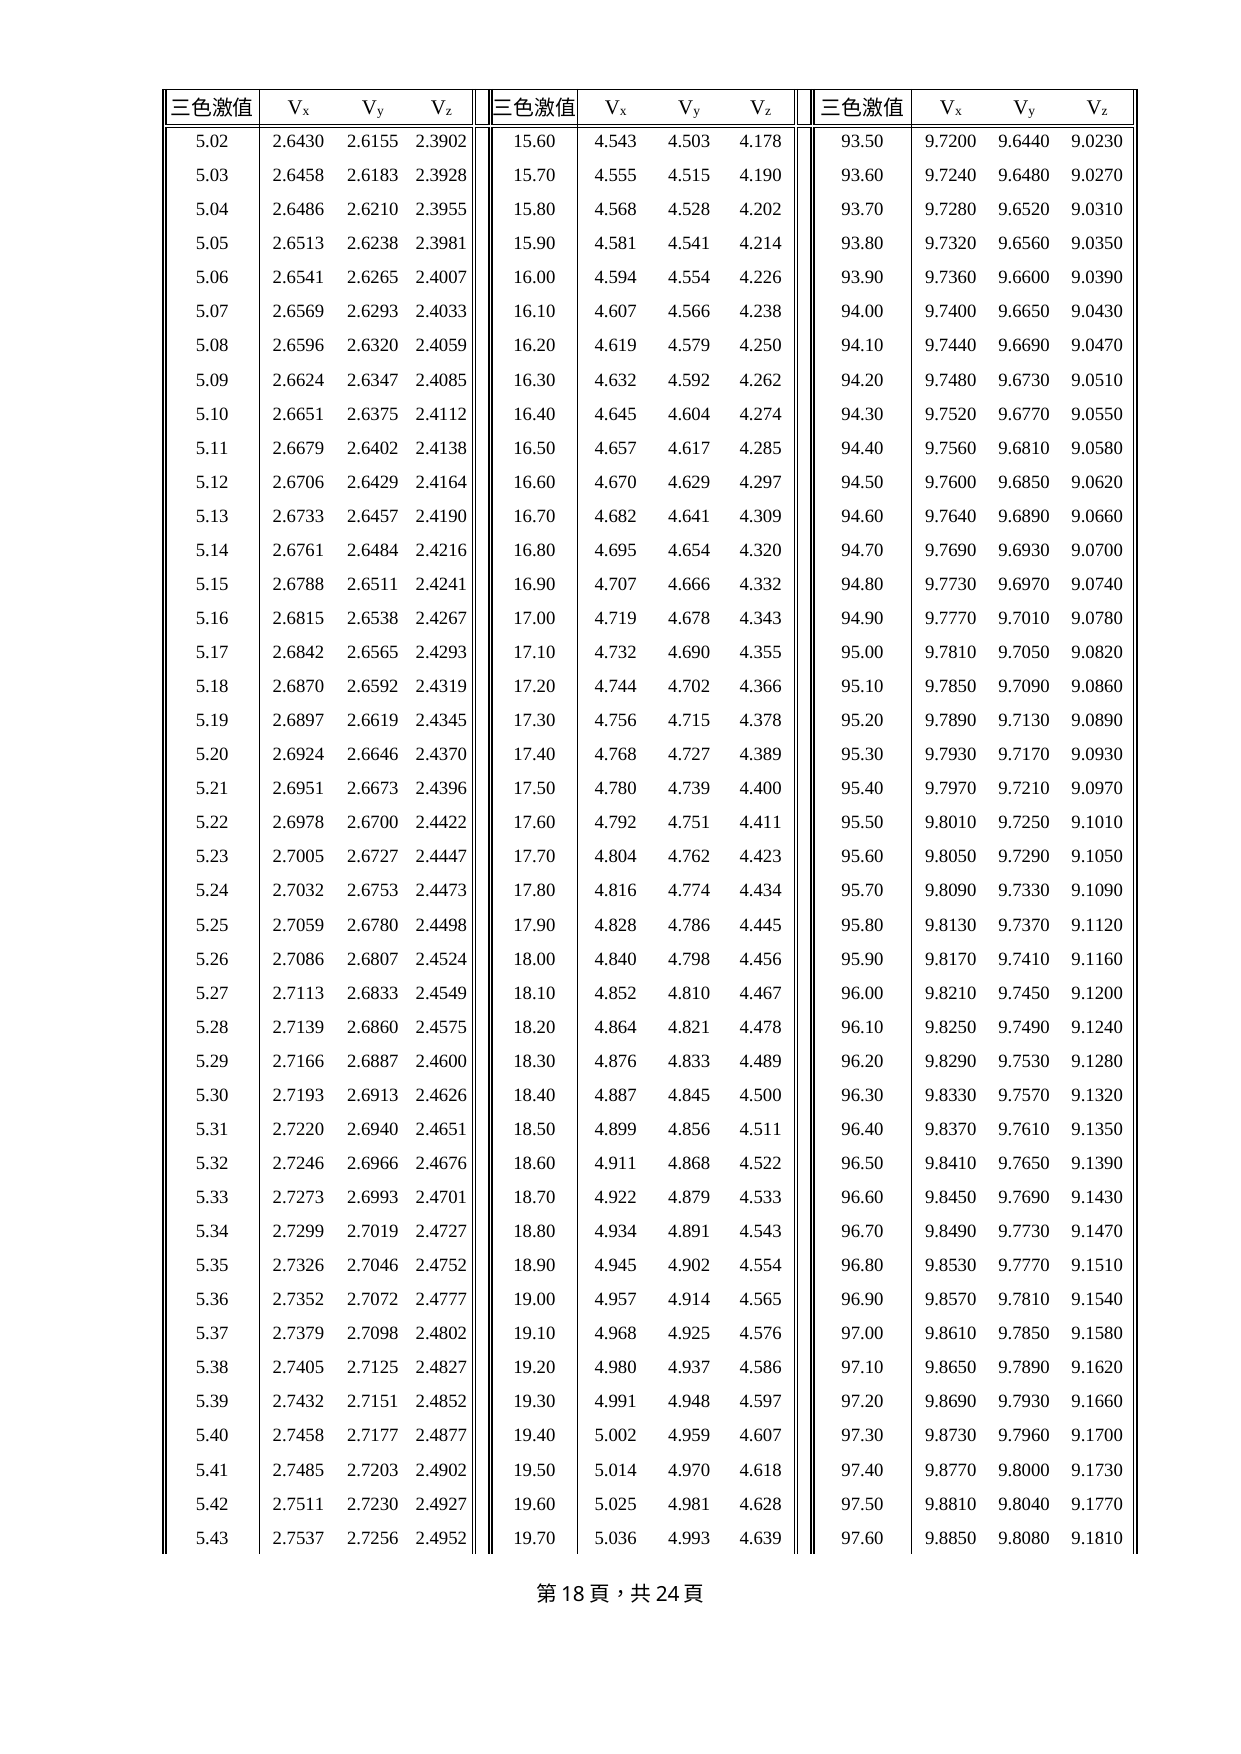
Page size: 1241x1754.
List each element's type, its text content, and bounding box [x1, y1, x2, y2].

table_cell 17.30 [493, 703, 577, 737]
table_cell 2.6484 [337, 533, 408, 567]
table_cell 2.7086 [260, 941, 337, 975]
table_cell 4.503 [653, 128, 724, 158]
table_cell 9.1660 [1059, 1384, 1133, 1418]
table_cell 2.7273 [260, 1180, 337, 1214]
table_cell 95.00 [815, 635, 911, 669]
table_cell [148, 1248, 162, 1282]
table_cell 4.618 [725, 1452, 794, 1486]
table_cell [148, 1520, 162, 1554]
table_cell 18.40 [493, 1078, 577, 1112]
table_cell 4.619 [578, 328, 653, 362]
table_cell [476, 1316, 488, 1350]
table_cell 9.1320 [1059, 1078, 1133, 1112]
table_cell 18.50 [493, 1112, 577, 1146]
table_cell 4.925 [653, 1316, 724, 1350]
table_cell 9.7610 [989, 1112, 1059, 1146]
table_cell 2.6807 [337, 941, 408, 975]
table_cell [148, 533, 162, 567]
table_cell [476, 635, 488, 669]
table_cell 97.60 [815, 1520, 911, 1554]
table_cell 4.792 [578, 805, 653, 839]
table_cell 2.6780 [337, 907, 408, 941]
table_cell [476, 975, 488, 1009]
table_cell 2.7299 [260, 1214, 337, 1248]
table_cell 5.20 [167, 737, 259, 771]
table_cell 4.899 [578, 1112, 653, 1146]
table_cell 18.70 [493, 1180, 577, 1214]
table_cell 5.12 [167, 464, 259, 498]
table_cell 4.400 [725, 771, 794, 805]
table_cell 4.879 [653, 1180, 724, 1214]
table_cell 16.90 [493, 567, 577, 601]
table_cell 4.178 [725, 128, 794, 158]
table_cell [798, 839, 810, 873]
table_header [798, 90, 810, 124]
table_cell 4.690 [653, 635, 724, 669]
table_cell 2.7125 [337, 1350, 408, 1384]
table_cell 4.202 [725, 192, 794, 226]
table_cell 2.6565 [337, 635, 408, 669]
table_cell 4.500 [725, 1078, 794, 1112]
table_cell 9.7360 [912, 260, 989, 294]
table_cell [148, 362, 162, 396]
table_cell 4.968 [578, 1316, 653, 1350]
table_cell [148, 1146, 162, 1180]
table_cell 4.934 [578, 1214, 653, 1248]
table_cell 5.27 [167, 975, 259, 1009]
table_cell 2.6458 [260, 158, 337, 192]
table_cell 2.6592 [337, 669, 408, 703]
table_cell 2.6569 [260, 294, 337, 328]
table_cell 2.7405 [260, 1350, 337, 1384]
table_cell 9.8850 [912, 1520, 989, 1554]
table_cell 9.7930 [912, 737, 989, 771]
table_cell 2.4164 [408, 464, 472, 498]
table_cell 9.8610 [912, 1316, 989, 1350]
table_cell [148, 737, 162, 771]
table_cell 5.06 [167, 260, 259, 294]
table_cell 9.0890 [1059, 703, 1133, 737]
table_cell 2.7005 [260, 839, 337, 873]
table_cell 18.60 [493, 1146, 577, 1180]
table_cell 2.4524 [408, 941, 472, 975]
table_cell 9.6850 [989, 464, 1059, 498]
table_header 三色激值 [167, 90, 259, 124]
table_cell 17.00 [493, 601, 577, 635]
table_cell 2.6486 [260, 192, 337, 226]
table_cell 4.543 [725, 1214, 794, 1248]
table_cell [798, 294, 810, 328]
table_cell 9.6690 [989, 328, 1059, 362]
table_cell [476, 703, 488, 737]
table_cell 9.7570 [989, 1078, 1059, 1112]
table_header Vy [989, 90, 1059, 124]
table_cell 4.434 [725, 873, 794, 907]
table_cell 5.29 [167, 1044, 259, 1077]
table_cell [148, 567, 162, 601]
table_cell 2.4549 [408, 975, 472, 1009]
table_cell 96.00 [815, 975, 911, 1009]
table_cell 4.732 [578, 635, 653, 669]
table_cell 96.60 [815, 1180, 911, 1214]
table_cell [798, 771, 810, 805]
table_cell 9.7850 [989, 1316, 1059, 1350]
table_cell 2.6651 [260, 396, 337, 430]
table_cell 2.6513 [260, 226, 337, 260]
table_cell 4.528 [653, 192, 724, 226]
table_cell 9.6650 [989, 294, 1059, 328]
table_cell [798, 499, 810, 532]
table_cell 2.6887 [337, 1044, 408, 1077]
table_cell 5.02 [167, 128, 259, 158]
table_cell 2.7246 [260, 1146, 337, 1180]
table_cell [476, 533, 488, 567]
table_cell [798, 260, 810, 294]
table_cell 5.37 [167, 1316, 259, 1350]
table_cell 2.4112 [408, 396, 472, 430]
table_cell 2.6155 [337, 128, 408, 158]
table_cell 9.0930 [1059, 737, 1133, 771]
table_cell 2.4293 [408, 635, 472, 669]
table_cell [148, 975, 162, 1009]
table_cell 9.8530 [912, 1248, 989, 1282]
table_cell [148, 1350, 162, 1384]
table_cell 4.467 [725, 975, 794, 1009]
table_cell [476, 499, 488, 532]
table_cell 9.8050 [912, 839, 989, 873]
table_cell 5.38 [167, 1350, 259, 1384]
table_cell 4.594 [578, 260, 653, 294]
table_cell 2.7059 [260, 907, 337, 941]
table_cell 16.70 [493, 499, 577, 532]
table_cell 4.378 [725, 703, 794, 737]
table_header Vz [725, 90, 794, 124]
table_cell 4.645 [578, 396, 653, 430]
table_cell 9.8080 [989, 1520, 1059, 1554]
table_cell 5.09 [167, 362, 259, 396]
table_cell [798, 362, 810, 396]
table_cell 2.4059 [408, 328, 472, 362]
table_cell 2.4626 [408, 1078, 472, 1112]
table_cell 16.60 [493, 464, 577, 498]
table_cell 4.816 [578, 873, 653, 907]
table_cell 4.214 [725, 226, 794, 260]
table_cell 9.1810 [1059, 1520, 1133, 1554]
table_cell 5.05 [167, 226, 259, 260]
table_cell [148, 1044, 162, 1077]
table_cell 9.1240 [1059, 1009, 1133, 1043]
table_cell [148, 941, 162, 975]
table_cell 2.4370 [408, 737, 472, 771]
table_cell [476, 362, 488, 396]
table_cell 2.3902 [408, 128, 472, 158]
table_cell 9.0510 [1059, 362, 1133, 396]
table_cell [476, 1384, 488, 1418]
table_cell [148, 873, 162, 907]
table_cell 2.6727 [337, 839, 408, 873]
table_cell 9.8770 [912, 1452, 989, 1486]
table_cell 9.7320 [912, 226, 989, 260]
table_cell 9.7520 [912, 396, 989, 430]
table_cell 9.7410 [989, 941, 1059, 975]
table_cell [148, 1316, 162, 1350]
table_cell 9.6730 [989, 362, 1059, 396]
table_cell [476, 1044, 488, 1077]
table_cell 2.6538 [337, 601, 408, 635]
table_cell 9.1470 [1059, 1214, 1133, 1248]
table_cell 15.70 [493, 158, 577, 192]
table_cell [798, 703, 810, 737]
table_cell 95.40 [815, 771, 911, 805]
table_cell 96.40 [815, 1112, 911, 1146]
table_cell 17.80 [493, 873, 577, 907]
table_cell 9.8650 [912, 1350, 989, 1384]
table_cell 2.4190 [408, 499, 472, 532]
table_cell 19.00 [493, 1282, 577, 1316]
table_cell 4.991 [578, 1384, 653, 1418]
table_cell 2.6860 [337, 1009, 408, 1043]
table_cell 4.411 [725, 805, 794, 839]
table_cell 9.8450 [912, 1180, 989, 1214]
table_cell 2.7458 [260, 1418, 337, 1452]
table_cell 9.8370 [912, 1112, 989, 1146]
table_cell 16.30 [493, 362, 577, 396]
table_cell 2.6293 [337, 294, 408, 328]
table_cell 4.980 [578, 1350, 653, 1384]
table_cell 18.10 [493, 975, 577, 1009]
table_cell 4.727 [653, 737, 724, 771]
table_cell [148, 1452, 162, 1486]
table_cell [476, 737, 488, 771]
table_cell 93.90 [815, 260, 911, 294]
table_cell [798, 192, 810, 226]
table_cell 2.4727 [408, 1214, 472, 1248]
table_cell 9.7400 [912, 294, 989, 328]
table_cell 4.617 [653, 430, 724, 464]
table_cell 4.948 [653, 1384, 724, 1418]
table_cell 4.250 [725, 328, 794, 362]
table_cell [476, 805, 488, 839]
table_cell 9.7890 [912, 703, 989, 737]
table_cell 4.911 [578, 1146, 653, 1180]
table_cell 9.1730 [1059, 1452, 1133, 1486]
table_cell 96.90 [815, 1282, 911, 1316]
table_cell 4.586 [725, 1350, 794, 1384]
table_cell [798, 1009, 810, 1043]
table_cell 4.579 [653, 328, 724, 362]
table_cell 9.8130 [912, 907, 989, 941]
table_cell 2.4138 [408, 430, 472, 464]
table_cell 2.6673 [337, 771, 408, 805]
table_cell 5.23 [167, 839, 259, 873]
table_cell 4.568 [578, 192, 653, 226]
table_cell 9.0230 [1059, 128, 1133, 158]
table_cell 9.6930 [989, 533, 1059, 567]
table_cell 2.6429 [337, 464, 408, 498]
table_cell [148, 907, 162, 941]
table_cell 9.0430 [1059, 294, 1133, 328]
table_cell 2.6238 [337, 226, 408, 260]
table_cell 4.654 [653, 533, 724, 567]
table_cell 9.7240 [912, 158, 989, 192]
table_cell 9.7200 [912, 128, 989, 158]
table_cell 95.50 [815, 805, 911, 839]
table_cell [798, 1316, 810, 1350]
table_cell 4.639 [725, 1520, 794, 1554]
table_cell 94.80 [815, 567, 911, 601]
table_cell 4.891 [653, 1214, 724, 1248]
table_cell 4.744 [578, 669, 653, 703]
table_cell 9.7970 [912, 771, 989, 805]
table_cell 4.840 [578, 941, 653, 975]
table_cell 4.702 [653, 669, 724, 703]
table_cell 9.7450 [989, 975, 1059, 1009]
table_cell 4.628 [725, 1486, 794, 1520]
table_cell 9.6440 [989, 128, 1059, 158]
table_cell [476, 1009, 488, 1043]
table_cell 9.7600 [912, 464, 989, 498]
table_cell 96.10 [815, 1009, 911, 1043]
table_cell [148, 430, 162, 464]
table_cell 2.4752 [408, 1248, 472, 1282]
table_cell 2.6646 [337, 737, 408, 771]
table_cell 2.7177 [337, 1418, 408, 1452]
table_cell 94.20 [815, 362, 911, 396]
table_header Vx [578, 90, 653, 124]
table_cell 19.10 [493, 1316, 577, 1350]
table_cell 4.864 [578, 1009, 653, 1043]
table_cell 97.20 [815, 1384, 911, 1418]
table_cell 17.20 [493, 669, 577, 703]
table_header Vx [260, 90, 337, 124]
table_cell 9.7560 [912, 430, 989, 464]
table_cell 97.00 [815, 1316, 911, 1350]
table_cell 94.00 [815, 294, 911, 328]
table_cell 4.682 [578, 499, 653, 532]
table_cell 9.0270 [1059, 158, 1133, 192]
table_cell 2.6624 [260, 362, 337, 396]
table_cell [798, 1214, 810, 1248]
table_cell [798, 226, 810, 260]
table_cell 4.739 [653, 771, 724, 805]
table_cell 9.6560 [989, 226, 1059, 260]
table_cell 4.355 [725, 635, 794, 669]
table_cell 9.7690 [912, 533, 989, 567]
table_cell 4.274 [725, 396, 794, 430]
table_cell [798, 601, 810, 635]
table_cell 5.36 [167, 1282, 259, 1316]
table_cell 2.4575 [408, 1009, 472, 1043]
table_cell 9.8410 [912, 1146, 989, 1180]
table_cell [476, 567, 488, 601]
table_cell 5.32 [167, 1146, 259, 1180]
table_cell 5.14 [167, 533, 259, 567]
table_cell 2.7511 [260, 1486, 337, 1520]
table_cell 2.4802 [408, 1316, 472, 1350]
table_cell [476, 669, 488, 703]
table_cell [798, 1146, 810, 1180]
table_cell 4.489 [725, 1044, 794, 1077]
table_cell 2.4701 [408, 1180, 472, 1214]
table_header [476, 90, 488, 124]
table_cell 4.719 [578, 601, 653, 635]
table_cell 2.6833 [337, 975, 408, 1009]
table_cell 2.7379 [260, 1316, 337, 1350]
table_cell 2.6951 [260, 771, 337, 805]
table_cell 5.16 [167, 601, 259, 635]
table_cell 5.04 [167, 192, 259, 226]
table_cell 96.20 [815, 1044, 911, 1077]
table_cell 2.7203 [337, 1452, 408, 1486]
table_cell 2.7230 [337, 1486, 408, 1520]
table_cell 16.40 [493, 396, 577, 430]
table_cell 96.50 [815, 1146, 911, 1180]
table_cell 4.607 [725, 1418, 794, 1452]
table_cell 4.309 [725, 499, 794, 532]
table_cell 4.670 [578, 464, 653, 498]
table_cell 2.4007 [408, 260, 472, 294]
table_cell 2.4267 [408, 601, 472, 635]
table_cell 2.6788 [260, 567, 337, 601]
table_cell [798, 1452, 810, 1486]
table_cell 2.4651 [408, 1112, 472, 1146]
table_cell 2.7151 [337, 1384, 408, 1418]
table_cell 4.238 [725, 294, 794, 328]
table_cell 2.6430 [260, 128, 337, 158]
table_cell 9.7730 [912, 567, 989, 601]
table_cell 5.33 [167, 1180, 259, 1214]
table_cell 9.8730 [912, 1418, 989, 1452]
table_cell 2.3928 [408, 158, 472, 192]
table_cell 9.7290 [989, 839, 1059, 873]
table_cell 2.7256 [337, 1520, 408, 1554]
table_cell 4.695 [578, 533, 653, 567]
table_cell [148, 124, 162, 158]
table_cell 4.522 [725, 1146, 794, 1180]
table_cell 9.7130 [989, 703, 1059, 737]
table_cell 4.833 [653, 1044, 724, 1077]
table_cell [798, 1180, 810, 1214]
table_cell 5.11 [167, 430, 259, 464]
table_cell 9.8490 [912, 1214, 989, 1248]
table_cell 9.7890 [989, 1350, 1059, 1384]
table_cell [476, 1214, 488, 1248]
table_cell 9.7370 [989, 907, 1059, 941]
table_cell 9.7090 [989, 669, 1059, 703]
table_cell 5.15 [167, 567, 259, 601]
table_cell 5.25 [167, 907, 259, 941]
table_cell 2.4241 [408, 567, 472, 601]
table_cell [798, 1350, 810, 1384]
table_cell 2.4777 [408, 1282, 472, 1316]
table_cell 5.35 [167, 1248, 259, 1282]
table_cell 9.1350 [1059, 1112, 1133, 1146]
table_cell [798, 941, 810, 975]
table_cell 9.8810 [912, 1486, 989, 1520]
table_cell [798, 1044, 810, 1077]
table_cell [476, 464, 488, 498]
table_cell 9.8250 [912, 1009, 989, 1043]
table_cell 2.6457 [337, 499, 408, 532]
table_cell 4.957 [578, 1282, 653, 1316]
table_cell [476, 1350, 488, 1384]
table_cell 2.6753 [337, 873, 408, 907]
table_cell 9.0580 [1059, 430, 1133, 464]
table_cell 4.914 [653, 1282, 724, 1316]
table_header Vz [408, 90, 472, 124]
table_cell [798, 1384, 810, 1418]
table_cell [476, 226, 488, 260]
table_cell 4.852 [578, 975, 653, 1009]
table_cell 4.332 [725, 567, 794, 601]
table_cell [476, 1418, 488, 1452]
table_cell 16.80 [493, 533, 577, 567]
table_cell [476, 839, 488, 873]
table_cell 4.320 [725, 533, 794, 567]
table_cell 4.707 [578, 567, 653, 601]
table_cell 9.1580 [1059, 1316, 1133, 1350]
table_header 三色激值 [815, 90, 911, 124]
table_cell 5.07 [167, 294, 259, 328]
table_cell 95.60 [815, 839, 911, 873]
table_cell 97.40 [815, 1452, 911, 1486]
table_cell 9.1160 [1059, 941, 1133, 975]
table_cell 2.4600 [408, 1044, 472, 1077]
table_cell 2.6897 [260, 703, 337, 737]
table_header Vx [912, 90, 989, 124]
table_cell 97.30 [815, 1418, 911, 1452]
table_cell [476, 1282, 488, 1316]
table_cell [148, 1384, 162, 1418]
table_cell 2.7139 [260, 1009, 337, 1043]
table_cell 95.70 [815, 873, 911, 907]
table_cell 2.6978 [260, 805, 337, 839]
table_cell [148, 1418, 162, 1452]
table_cell 4.511 [725, 1112, 794, 1146]
table_cell 4.423 [725, 839, 794, 873]
table_cell 96.80 [815, 1248, 911, 1282]
table_cell 4.828 [578, 907, 653, 941]
table_cell 95.20 [815, 703, 911, 737]
table_cell 9.1200 [1059, 975, 1133, 1009]
table_cell 4.226 [725, 260, 794, 294]
table_cell [148, 1180, 162, 1214]
table_cell 2.3955 [408, 192, 472, 226]
table_cell 2.6619 [337, 703, 408, 737]
table_cell 5.025 [578, 1486, 653, 1520]
table_cell 2.6265 [337, 260, 408, 294]
table_cell 9.7850 [912, 669, 989, 703]
table_cell [476, 1180, 488, 1214]
table_cell 2.7432 [260, 1384, 337, 1418]
table_cell 2.6210 [337, 192, 408, 226]
table_cell [798, 1486, 810, 1520]
table_cell [798, 158, 810, 192]
table_cell 4.285 [725, 430, 794, 464]
table_cell 96.70 [815, 1214, 911, 1248]
table_cell 2.6761 [260, 533, 337, 567]
table_cell 2.6679 [260, 430, 337, 464]
table_cell [148, 226, 162, 260]
table_cell 2.7485 [260, 1452, 337, 1486]
table_cell 9.1700 [1059, 1418, 1133, 1452]
table_cell [476, 1520, 488, 1554]
table_cell 9.1510 [1059, 1248, 1133, 1282]
table_cell 4.715 [653, 703, 724, 737]
table_cell 5.03 [167, 158, 259, 192]
table_cell 4.555 [578, 158, 653, 192]
table_cell 4.607 [578, 294, 653, 328]
table_cell 9.7050 [989, 635, 1059, 669]
table_cell 9.8690 [912, 1384, 989, 1418]
table_cell 4.937 [653, 1350, 724, 1384]
table_cell [148, 1009, 162, 1043]
table_cell 93.70 [815, 192, 911, 226]
table_cell 94.10 [815, 328, 911, 362]
table_cell 9.8040 [989, 1486, 1059, 1520]
table_cell 9.7770 [989, 1248, 1059, 1282]
table_cell 95.10 [815, 669, 911, 703]
table_cell 9.1280 [1059, 1044, 1133, 1077]
table_cell 2.4085 [408, 362, 472, 396]
table_cell [476, 601, 488, 635]
table_cell 5.21 [167, 771, 259, 805]
table_cell 2.4033 [408, 294, 472, 328]
table_cell 5.39 [167, 1384, 259, 1418]
table_cell 16.20 [493, 328, 577, 362]
table_cell [476, 260, 488, 294]
table_cell 4.768 [578, 737, 653, 771]
table_cell 4.993 [653, 1520, 724, 1554]
table_cell 9.0390 [1059, 260, 1133, 294]
table_cell 2.6706 [260, 464, 337, 498]
table_cell 18.20 [493, 1009, 577, 1043]
table_cell 2.6924 [260, 737, 337, 771]
table_cell [476, 1248, 488, 1282]
table_cell 2.4473 [408, 873, 472, 907]
table_cell 17.50 [493, 771, 577, 805]
table_cell 2.4216 [408, 533, 472, 567]
table_cell 9.1050 [1059, 839, 1133, 873]
table_cell 5.17 [167, 635, 259, 669]
table_cell 2.6733 [260, 499, 337, 532]
table_cell 9.7810 [912, 635, 989, 669]
table_cell 9.0780 [1059, 601, 1133, 635]
table_cell 2.6993 [337, 1180, 408, 1214]
table_cell 5.22 [167, 805, 259, 839]
table_cell 5.30 [167, 1078, 259, 1112]
table_cell 4.876 [578, 1044, 653, 1077]
table_cell 4.922 [578, 1180, 653, 1214]
table_cell 15.60 [493, 128, 577, 158]
table_cell 2.7032 [260, 873, 337, 907]
table_cell 96.30 [815, 1078, 911, 1112]
table_cell [148, 464, 162, 498]
table_cell 2.7072 [337, 1282, 408, 1316]
table_cell 4.543 [578, 128, 653, 158]
table_cell 4.751 [653, 805, 724, 839]
table_cell 2.7166 [260, 1044, 337, 1077]
table_cell 18.00 [493, 941, 577, 975]
table_cell 2.4676 [408, 1146, 472, 1180]
table_cell 2.3981 [408, 226, 472, 260]
table_cell 2.6913 [337, 1078, 408, 1112]
table_cell 17.10 [493, 635, 577, 669]
table_cell 5.19 [167, 703, 259, 737]
table_cell 4.632 [578, 362, 653, 396]
table_cell 4.804 [578, 839, 653, 873]
table_cell 97.10 [815, 1350, 911, 1384]
table_cell 2.6815 [260, 601, 337, 635]
table_cell 4.810 [653, 975, 724, 1009]
table_cell 2.4422 [408, 805, 472, 839]
table_cell 94.70 [815, 533, 911, 567]
table_cell 9.6600 [989, 260, 1059, 294]
table_cell [798, 533, 810, 567]
table_cell 2.6541 [260, 260, 337, 294]
table_cell [476, 907, 488, 941]
table_cell 4.554 [725, 1248, 794, 1282]
table_cell 4.798 [653, 941, 724, 975]
table_cell 2.7352 [260, 1282, 337, 1316]
table_cell 2.6320 [337, 328, 408, 362]
table_cell 19.60 [493, 1486, 577, 1520]
table_cell [476, 1146, 488, 1180]
table_cell 4.970 [653, 1452, 724, 1486]
table_cell [148, 499, 162, 532]
table_cell 9.6770 [989, 396, 1059, 430]
table_cell 9.1620 [1059, 1350, 1133, 1384]
table_cell 9.1430 [1059, 1180, 1133, 1214]
table_cell 19.20 [493, 1350, 577, 1384]
table_cell 2.4877 [408, 1418, 472, 1452]
table_cell 2.7019 [337, 1214, 408, 1248]
table_cell 5.014 [578, 1452, 653, 1486]
table_cell [476, 1452, 488, 1486]
table_cell 4.597 [725, 1384, 794, 1418]
table_cell 4.678 [653, 601, 724, 635]
table_cell 5.26 [167, 941, 259, 975]
table_cell 9.8330 [912, 1078, 989, 1112]
table_cell 4.297 [725, 464, 794, 498]
table_cell 9.0860 [1059, 669, 1133, 703]
table_cell 4.856 [653, 1112, 724, 1146]
table_cell 4.366 [725, 669, 794, 703]
table_cell 9.7480 [912, 362, 989, 396]
table_cell [148, 1112, 162, 1146]
table_cell 9.1540 [1059, 1282, 1133, 1316]
table_cell 9.6520 [989, 192, 1059, 226]
table_cell 9.1120 [1059, 907, 1133, 941]
table_header [148, 89, 162, 124]
table_cell [476, 294, 488, 328]
table_cell [148, 703, 162, 737]
table_cell 2.7098 [337, 1316, 408, 1350]
table_cell 9.8210 [912, 975, 989, 1009]
table_cell 16.00 [493, 260, 577, 294]
table_cell 2.7193 [260, 1078, 337, 1112]
table_cell 4.887 [578, 1078, 653, 1112]
table_cell [476, 430, 488, 464]
table_cell 18.80 [493, 1214, 577, 1248]
table_cell [148, 260, 162, 294]
table_cell [148, 328, 162, 362]
table_cell [798, 635, 810, 669]
table_cell 5.42 [167, 1486, 259, 1520]
table_cell [476, 1078, 488, 1112]
table_cell 2.7537 [260, 1520, 337, 1554]
table_cell 9.8090 [912, 873, 989, 907]
table_cell 2.4396 [408, 771, 472, 805]
table_cell [148, 294, 162, 328]
table_cell 9.6480 [989, 158, 1059, 192]
table_cell [148, 158, 162, 192]
table_header Vy [337, 90, 408, 124]
table_cell 18.30 [493, 1044, 577, 1077]
table_cell 9.1770 [1059, 1486, 1133, 1520]
table_cell 2.7046 [337, 1248, 408, 1282]
table_cell 2.6402 [337, 430, 408, 464]
table_cell 15.80 [493, 192, 577, 226]
table_cell 9.1390 [1059, 1146, 1133, 1180]
table_cell 93.60 [815, 158, 911, 192]
table_cell 4.981 [653, 1486, 724, 1520]
table_cell [148, 1078, 162, 1112]
table_cell [476, 771, 488, 805]
table_cell 9.8570 [912, 1282, 989, 1316]
table_cell 5.002 [578, 1418, 653, 1452]
table_cell 4.821 [653, 1009, 724, 1043]
table_cell 5.41 [167, 1452, 259, 1486]
table_cell 94.30 [815, 396, 911, 430]
table_cell [476, 1486, 488, 1520]
table_cell 4.945 [578, 1248, 653, 1282]
table_cell [798, 1282, 810, 1316]
table_cell [148, 1214, 162, 1248]
table_cell 9.6970 [989, 567, 1059, 601]
table_cell 2.4902 [408, 1452, 472, 1486]
table_cell 4.565 [725, 1282, 794, 1316]
table_cell 9.7640 [912, 499, 989, 532]
table_cell 9.0970 [1059, 771, 1133, 805]
table_cell 4.445 [725, 907, 794, 941]
table_cell [798, 1112, 810, 1146]
table_cell 2.4852 [408, 1384, 472, 1418]
table_cell [798, 975, 810, 1009]
table_cell 4.592 [653, 362, 724, 396]
table_cell 9.8170 [912, 941, 989, 975]
table_cell 9.7210 [989, 771, 1059, 805]
table_cell 4.604 [653, 396, 724, 430]
table_cell 97.50 [815, 1486, 911, 1520]
table_cell [798, 1078, 810, 1112]
table_cell 2.4447 [408, 839, 472, 873]
table_cell 2.4498 [408, 907, 472, 941]
table_cell [148, 839, 162, 873]
table_cell 9.8290 [912, 1044, 989, 1077]
table_cell [798, 396, 810, 430]
table_cell 9.7530 [989, 1044, 1059, 1077]
table_header 三色激值 [493, 90, 577, 124]
table_cell 4.786 [653, 907, 724, 941]
table_cell 2.6842 [260, 635, 337, 669]
table_cell [798, 873, 810, 907]
table_cell 94.40 [815, 430, 911, 464]
table_cell 2.4319 [408, 669, 472, 703]
table_cell 9.6810 [989, 430, 1059, 464]
table_cell 9.0660 [1059, 499, 1133, 532]
table_cell 9.0470 [1059, 328, 1133, 362]
table_cell 4.756 [578, 703, 653, 737]
table_cell 9.7730 [989, 1214, 1059, 1248]
table_cell [476, 1112, 488, 1146]
table_cell 4.515 [653, 158, 724, 192]
table_cell 5.43 [167, 1520, 259, 1554]
table_cell 4.566 [653, 294, 724, 328]
table_cell 4.629 [653, 464, 724, 498]
table_cell 4.959 [653, 1418, 724, 1452]
table_cell 2.4952 [408, 1520, 472, 1554]
table_cell 4.868 [653, 1146, 724, 1180]
table_cell [148, 1486, 162, 1520]
table_cell [476, 873, 488, 907]
table_cell 5.10 [167, 396, 259, 430]
table_cell 4.581 [578, 226, 653, 260]
table_cell 2.4827 [408, 1350, 472, 1384]
table_cell 5.036 [578, 1520, 653, 1554]
table_cell 9.7770 [912, 601, 989, 635]
table_cell [476, 158, 488, 192]
table_cell 16.10 [493, 294, 577, 328]
table_cell 4.902 [653, 1248, 724, 1282]
table_cell [148, 669, 162, 703]
table_cell 17.40 [493, 737, 577, 771]
table_cell 9.7960 [989, 1418, 1059, 1452]
table_cell 2.6870 [260, 669, 337, 703]
table_cell 4.554 [653, 260, 724, 294]
table_cell [476, 396, 488, 430]
table_cell [476, 328, 488, 362]
table_cell 2.6596 [260, 328, 337, 362]
table_cell 4.780 [578, 771, 653, 805]
table_cell [148, 192, 162, 226]
table_cell [148, 601, 162, 635]
table_cell 5.24 [167, 873, 259, 907]
table_cell 4.190 [725, 158, 794, 192]
table_header Vz [1059, 90, 1133, 124]
table_cell 2.6375 [337, 396, 408, 430]
table_cell 93.80 [815, 226, 911, 260]
table_cell [476, 941, 488, 975]
table_cell 9.7490 [989, 1009, 1059, 1043]
table_cell 5.40 [167, 1418, 259, 1452]
table_cell 19.70 [493, 1520, 577, 1554]
table_cell 95.80 [815, 907, 911, 941]
table_cell [798, 464, 810, 498]
table_cell 4.262 [725, 362, 794, 396]
table_cell [798, 669, 810, 703]
table_cell [798, 805, 810, 839]
table_cell [148, 771, 162, 805]
table_cell 2.6511 [337, 567, 408, 601]
table_cell 9.0740 [1059, 567, 1133, 601]
table_cell 9.7810 [989, 1282, 1059, 1316]
table_cell [798, 430, 810, 464]
table_cell 4.657 [578, 430, 653, 464]
table_cell 9.7650 [989, 1146, 1059, 1180]
table_cell [476, 128, 488, 158]
table_cell 4.541 [653, 226, 724, 260]
table_cell 19.30 [493, 1384, 577, 1418]
table_cell 9.6890 [989, 499, 1059, 532]
table_cell 9.8010 [912, 805, 989, 839]
table_cell [148, 635, 162, 669]
table_cell 15.90 [493, 226, 577, 260]
table_cell [148, 396, 162, 430]
table_cell 2.4345 [408, 703, 472, 737]
table_cell [798, 567, 810, 601]
table_cell [798, 1520, 810, 1554]
table_cell [798, 737, 810, 771]
table_cell 4.456 [725, 941, 794, 975]
table_cell 2.6700 [337, 805, 408, 839]
table_cell 17.90 [493, 907, 577, 941]
table_cell [798, 907, 810, 941]
table_cell 17.70 [493, 839, 577, 873]
table_cell 94.90 [815, 601, 911, 635]
table_cell 5.34 [167, 1214, 259, 1248]
table_cell [798, 1248, 810, 1282]
table_cell 19.40 [493, 1418, 577, 1452]
table_cell 2.7326 [260, 1248, 337, 1282]
table_cell 4.666 [653, 567, 724, 601]
table_cell 9.8000 [989, 1452, 1059, 1486]
table_cell 4.774 [653, 873, 724, 907]
table_cell 9.1010 [1059, 805, 1133, 839]
table_cell 5.13 [167, 499, 259, 532]
table_cell [476, 192, 488, 226]
table_cell 9.7690 [989, 1180, 1059, 1214]
table_cell 17.60 [493, 805, 577, 839]
table_cell 9.0310 [1059, 192, 1133, 226]
table_cell 9.7930 [989, 1384, 1059, 1418]
table_cell 4.845 [653, 1078, 724, 1112]
table_cell 2.7113 [260, 975, 337, 1009]
table_cell 4.478 [725, 1009, 794, 1043]
table_cell 9.0550 [1059, 396, 1133, 430]
table_cell 9.0700 [1059, 533, 1133, 567]
table_cell 4.533 [725, 1180, 794, 1214]
table_cell 9.7170 [989, 737, 1059, 771]
table_cell [148, 805, 162, 839]
table_cell 5.31 [167, 1112, 259, 1146]
table_cell 2.6183 [337, 158, 408, 192]
table_cell 9.7330 [989, 873, 1059, 907]
table_cell 94.60 [815, 499, 911, 532]
table_header Vy [653, 90, 724, 124]
table_cell 4.641 [653, 499, 724, 532]
table_cell 16.50 [493, 430, 577, 464]
table_cell 2.6347 [337, 362, 408, 396]
table_cell 9.0350 [1059, 226, 1133, 260]
table_cell 2.6966 [337, 1146, 408, 1180]
table_cell 9.7280 [912, 192, 989, 226]
table_cell 2.7220 [260, 1112, 337, 1146]
table_cell [798, 328, 810, 362]
table_cell [798, 128, 810, 158]
table_cell [798, 1418, 810, 1452]
table_cell 9.7010 [989, 601, 1059, 635]
table_cell 94.50 [815, 464, 911, 498]
table_cell 4.343 [725, 601, 794, 635]
table_cell 2.6940 [337, 1112, 408, 1146]
table_cell 4.576 [725, 1316, 794, 1350]
table_cell [148, 1282, 162, 1316]
table_cell 18.90 [493, 1248, 577, 1282]
table_cell 95.90 [815, 941, 911, 975]
table_cell 9.0820 [1059, 635, 1133, 669]
table_cell 5.28 [167, 1009, 259, 1043]
table_cell 4.389 [725, 737, 794, 771]
table_cell 95.30 [815, 737, 911, 771]
table_cell 9.7250 [989, 805, 1059, 839]
table_cell 9.1090 [1059, 873, 1133, 907]
table_cell 93.50 [815, 128, 911, 158]
table_cell 9.7440 [912, 328, 989, 362]
table_cell 5.18 [167, 669, 259, 703]
table_cell 2.4927 [408, 1486, 472, 1520]
table_cell 9.0620 [1059, 464, 1133, 498]
table_cell 5.08 [167, 328, 259, 362]
table_cell 19.50 [493, 1452, 577, 1486]
table_cell 4.762 [653, 839, 724, 873]
